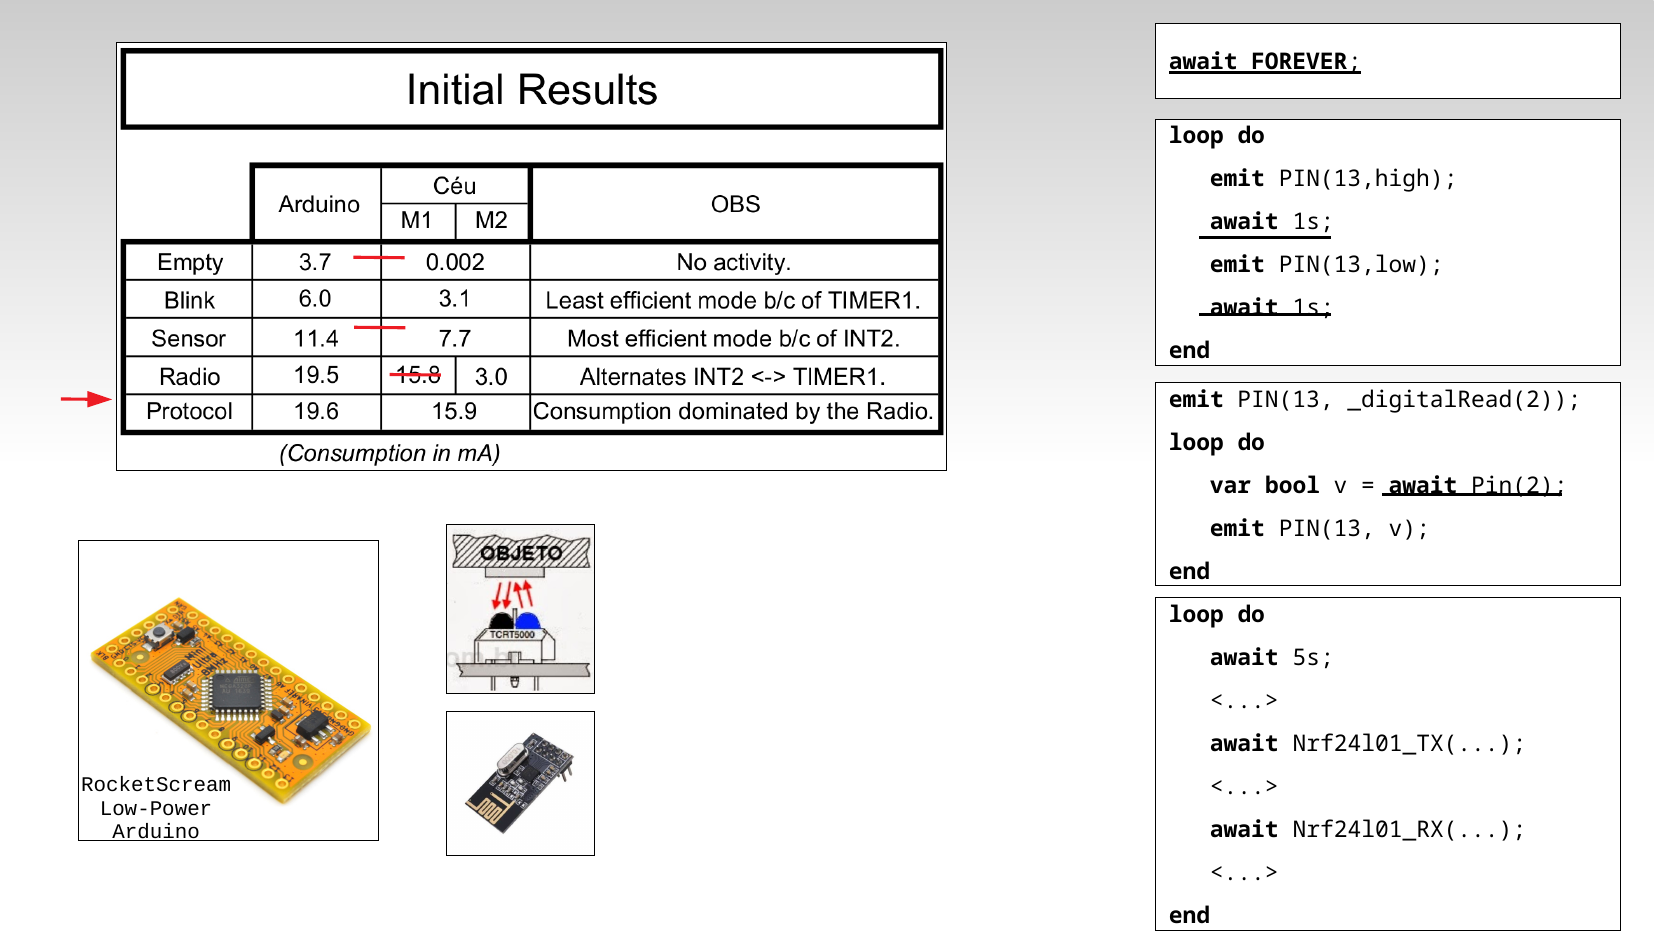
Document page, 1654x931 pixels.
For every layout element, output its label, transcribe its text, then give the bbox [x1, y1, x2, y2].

picture [446, 524, 595, 694]
text_box await FOREVER; [1155, 23, 1621, 99]
text_box emit PIN(13, _digitalRead(2)); loop do var bool v = await Pin(2); emit PIN(13, v); end [1155, 384, 1621, 584]
picture [78, 540, 379, 841]
picture [446, 710, 595, 856]
text_box loop do emit PIN(13,high); await 1s; emit PIN(13,low); await 1s; end [1155, 123, 1621, 362]
text_box loop do await 5s; <...> await Nrf24l01_TX(...); <...> await Nrf24l01_RX(...); <...> end [1155, 609, 1621, 919]
text_box RocketScream Low-Power Arduino [40, 767, 272, 833]
picture [116, 42, 947, 471]
